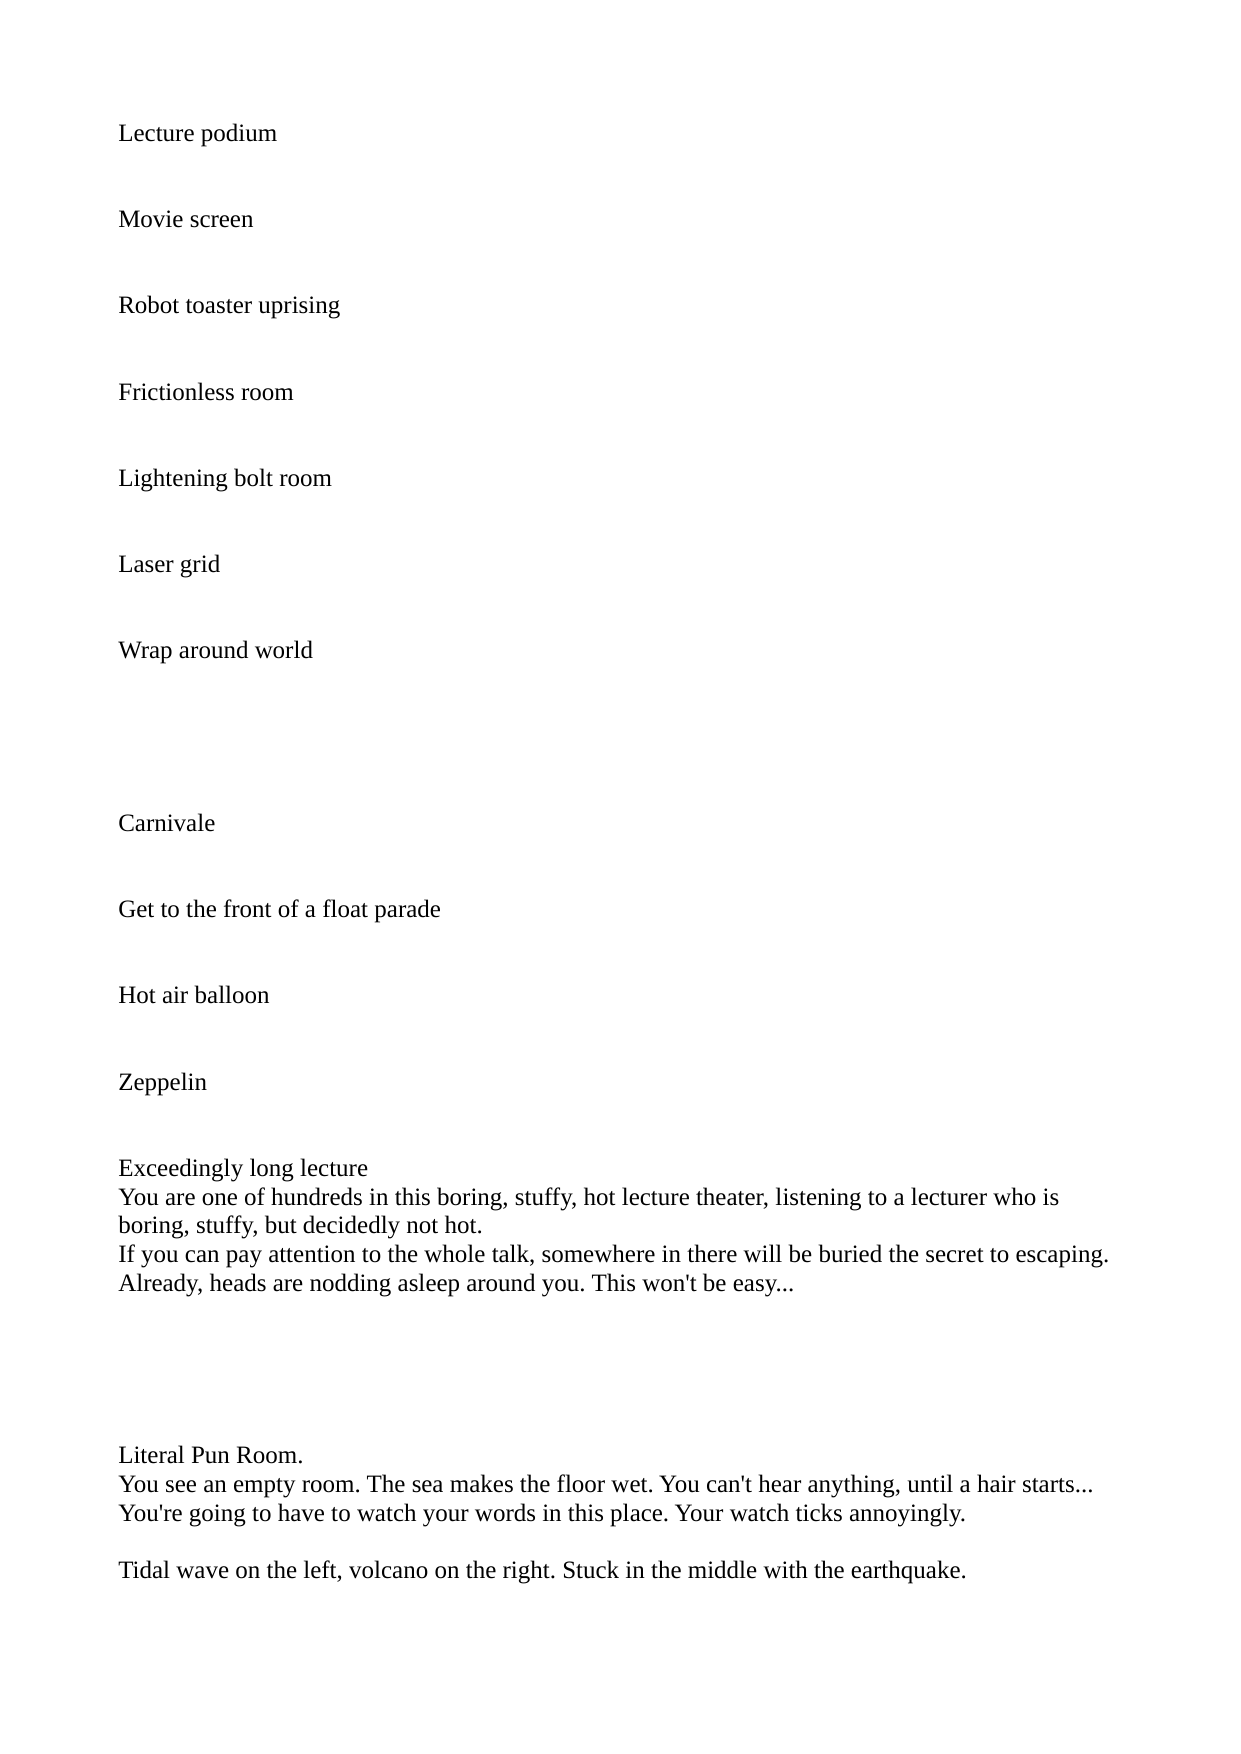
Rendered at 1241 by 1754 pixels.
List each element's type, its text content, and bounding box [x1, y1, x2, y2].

text Lecture podium Movie screen Robot toaster uprising Frictionless room Lightening bolt room Laser grid Wrap around world Carnivale Get to the front of a float parade Hot air balloon Zeppelin Exceedingly long lecture You are one of hundreds in this boring, stuffy, hot lecture theater, listening to a lecturer who is boring, stuffy, but decidedly not hot. If you can pay attention to the whole talk, somewhere in there will be buried the secret to escaping. Already, heads are nodding asleep around you. This won't be easy... Literal Pun Room. You see an empty room. The sea makes the floor wet. You can't hear anything, until a hair starts... You're going to have to watch your words in this place. Your watch ticks annoyingly. Tidal wave on the left, volcano on the right. Stuck in the middle with the earthquake. [118, 118, 1122, 1613]
